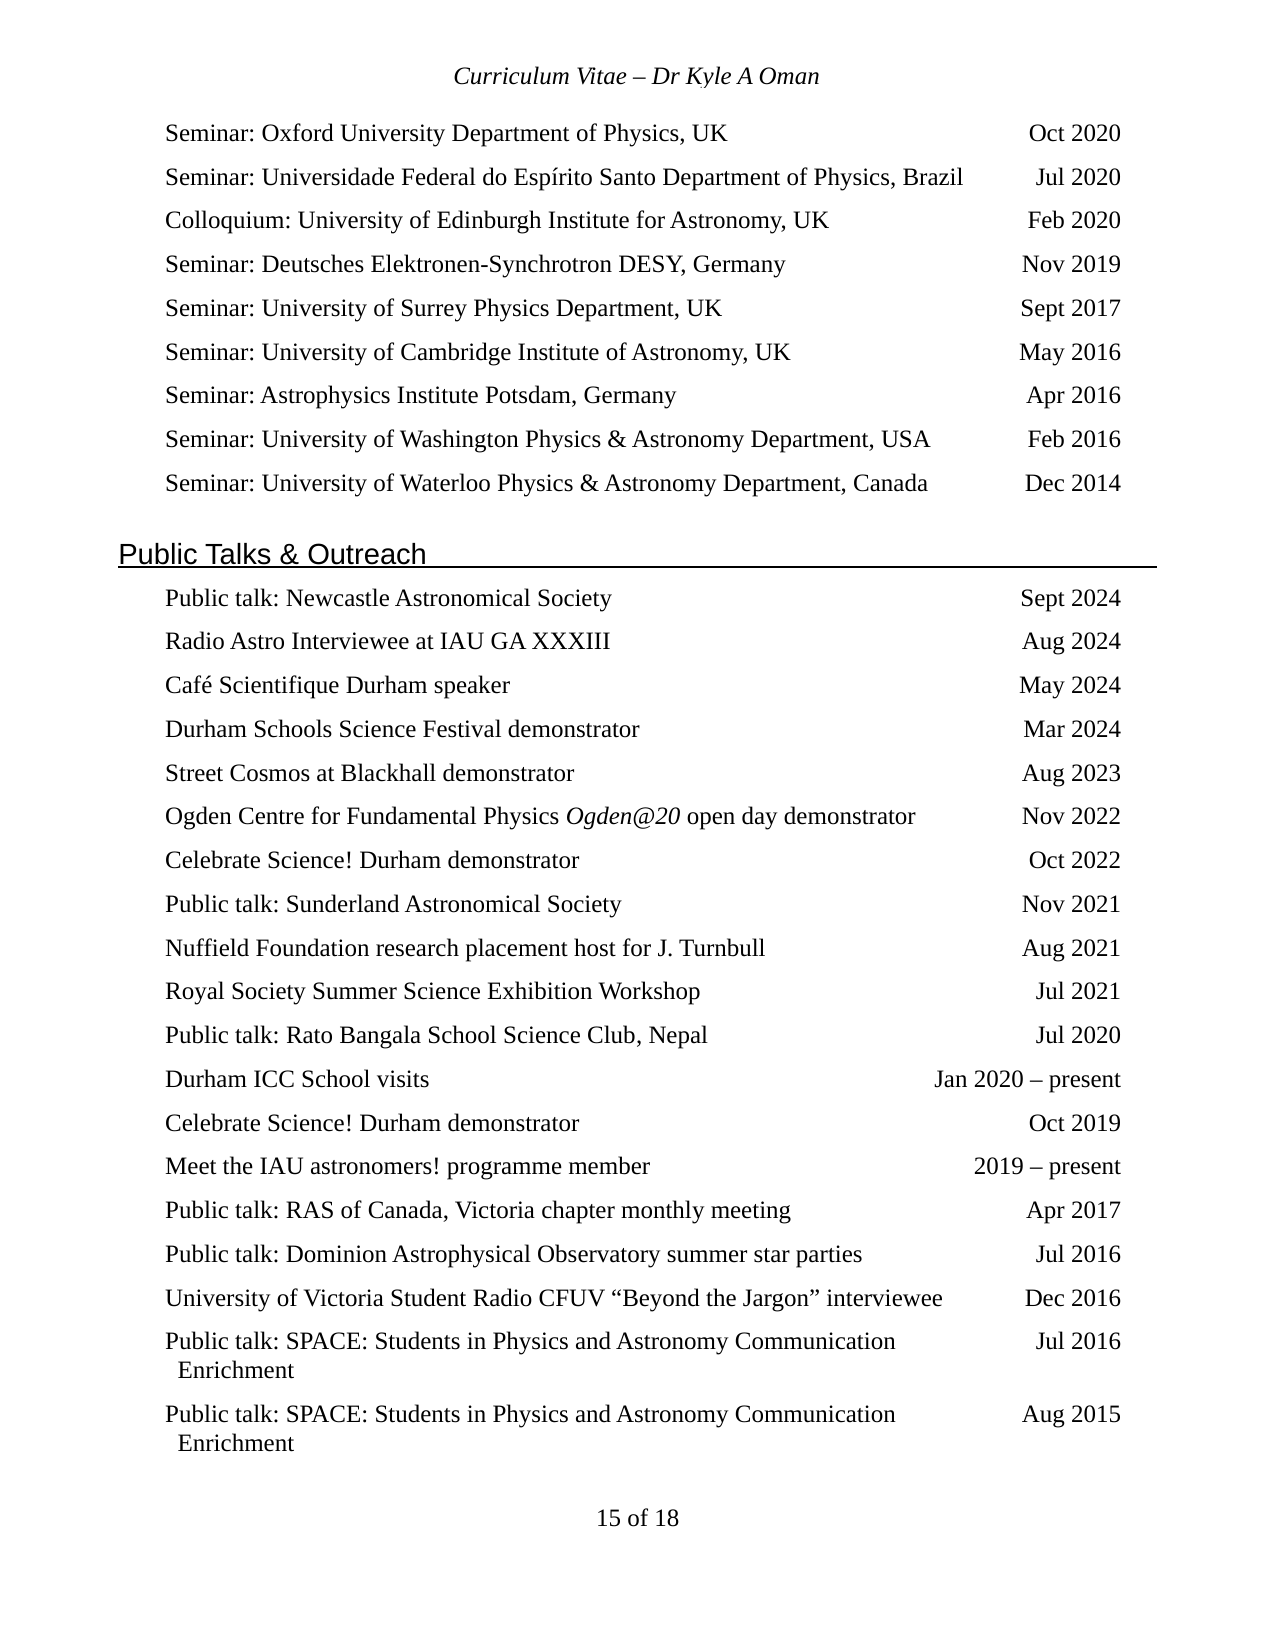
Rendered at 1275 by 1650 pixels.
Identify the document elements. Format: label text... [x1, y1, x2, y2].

text Public talk: SPACE: Students in Physics and Astronomy Communication Aug 2015 Enrichment [118, 1399, 1157, 1456]
text Seminar: University of Washington Physics & Astronomy Department, USA Feb 2016 [118, 424, 1157, 453]
text Public talk: Dominion Astrophysical Observatory summer star parties Jul 2016 [118, 1239, 1157, 1268]
text Durham ICC School visits Jan 2020 – present [118, 1064, 1157, 1093]
text Seminar: University of Surrey Physics Department, UK Sept 2017 [118, 293, 1157, 322]
text Café Scientifique Durham speaker May 2024 [118, 670, 1157, 699]
text Street Cosmos at Blackhall demonstrator Aug 2023 [118, 758, 1157, 786]
text Public talk: Newcastle Astronomical Society Sept 2024 [118, 583, 1157, 611]
text Durham Schools Science Festival demonstrator Mar 2024 [118, 714, 1157, 743]
text Seminar: Oxford University Department of Physics, UK Oct 2020 [118, 118, 1157, 147]
text Public talk: Rato Bangala School Science Club, Nepal Jul 2020 [118, 1020, 1157, 1049]
text Seminar: Universidade Federal do Espírito Santo Department of Physics, Brazil Jul 2020 [118, 162, 1157, 190]
text Radio Astro Interviewee at IAU GA XXXIII Aug 2024 [118, 626, 1157, 655]
text Seminar: Astrophysics Institute Potsdam, Germany Apr 2016 [118, 380, 1157, 409]
text Public talk: Sunderland Astronomical Society Nov 2021 [118, 889, 1157, 918]
text Public talk: RAS of Canada, Victoria chapter monthly meeting Apr 2017 [118, 1195, 1157, 1224]
text University of Victoria Student Radio CFUV “Beyond the Jargon” interviewee Dec 2016 [118, 1283, 1157, 1311]
text Meet the IAU astronomers! programme member 2019 – present [118, 1151, 1157, 1180]
text Seminar: University of Cambridge Institute of Astronomy, UK May 2016 [118, 337, 1157, 365]
text Public talk: SPACE: Students in Physics and Astronomy Communication Jul 2016 Enrichment [118, 1326, 1157, 1384]
text Nuffield Foundation research placement host for J. Turnbull Aug 2021 [118, 933, 1157, 961]
text Royal Society Summer Science Exhibition Workshop Jul 2021 [118, 976, 1157, 1005]
text Seminar: University of Waterloo Physics & Astronomy Department, Canada Dec 2014 [118, 468, 1157, 497]
text Colloquium: University of Edinburgh Institute for Astronomy, UK Feb 2020 [118, 205, 1157, 234]
text Ogden Centre for Fundamental Physics Ogden@20 open day demonstrator Nov 2022 [118, 801, 1157, 830]
text Celebrate Science! Durham demonstrator Oct 2019 [118, 1108, 1157, 1136]
text Seminar: Deutsches Elektronen-Synchrotron DESY, Germany Nov 2019 [118, 249, 1157, 278]
subtitle Public Talks & Outreach [118, 537, 1157, 566]
text Celebrate Science! Durham demonstrator Oct 2022 [118, 845, 1157, 874]
